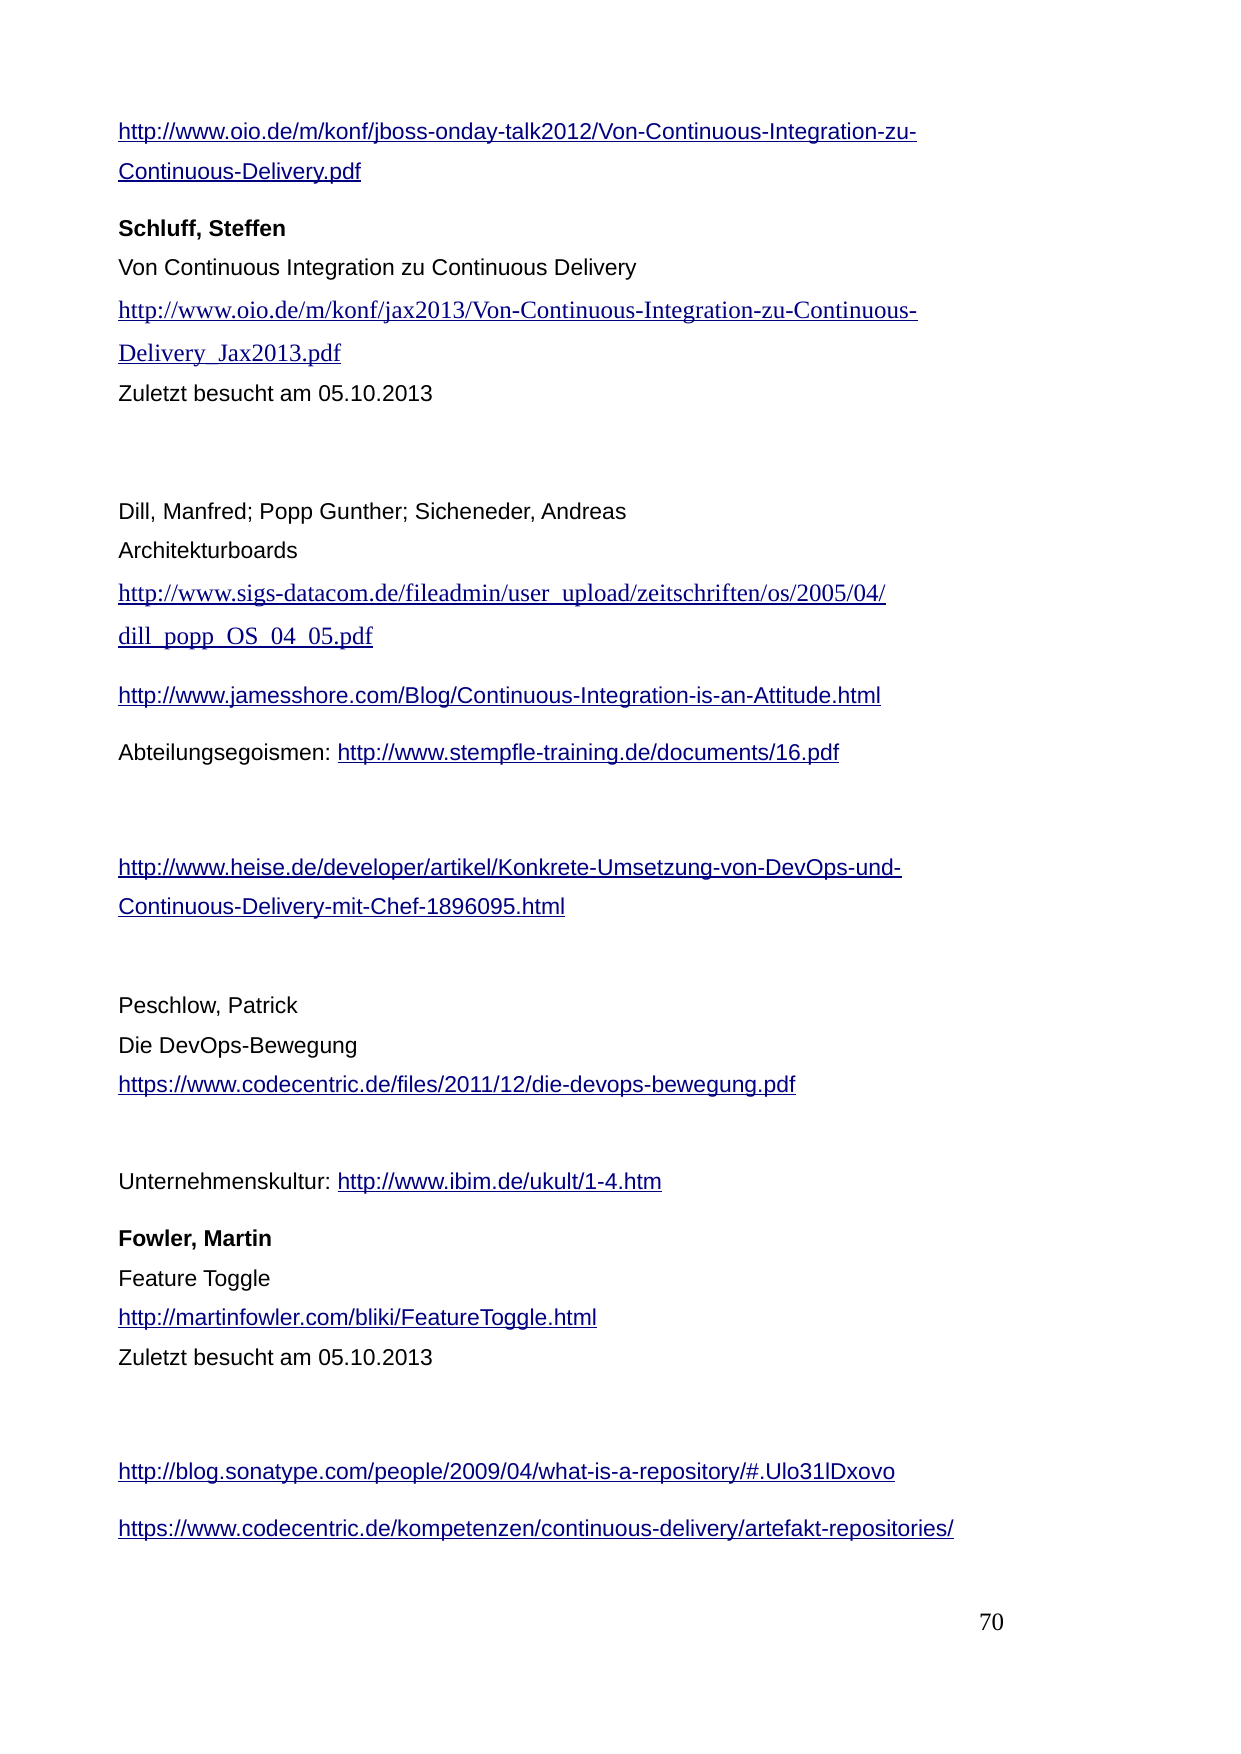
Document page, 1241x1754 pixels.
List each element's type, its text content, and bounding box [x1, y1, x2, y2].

text http://www.jamesshore.com/Blog/Continuous-Integration-is-an-Attitude.html [118, 682, 1004, 708]
text https://www.codecentric.de/kompetenzen/continuous-delivery/artefakt-repositories/ [118, 1515, 1004, 1541]
text Fowler, Martin Feature Toggle http://martinfowler.com/bliki/FeatureToggle.html Zuletzt besucht am 05.10.2013 [118, 1225, 1004, 1370]
text http://blog.sonatype.com/people/2009/04/what-is-a-repository/#.Ulo31lDxovo [118, 1458, 1004, 1484]
text http://www.heise.de/developer/artikel/Konkrete-Umsetzung-von-DevOps-und-Continuous-Delivery-mit-Chef-1896095.html [118, 854, 1004, 919]
text Schluff, Steffen Von Continuous Integration zu Continuous Delivery http://www.oio.de/m/konf/jax2013/Von-Continuous-Integration-zu-Continuous-Delivery_Jax2013.pdf Zuletzt besucht am 05.10.2013 [118, 215, 1004, 406]
text Peschlow, Patrick Die DevOps-Bewegung https://www.codecentric.de/files/2011/12/die-devops-bewegung.pdf [118, 950, 1004, 1098]
text Unternehmenskultur: http://www.ibim.de/ukult/1-4.htm [118, 1128, 1004, 1194]
text Abteilungsegoismen: http://www.stempfle-training.de/documents/16.pdf [118, 739, 1004, 766]
text http://www.oio.de/m/konf/jboss-onday-talk2012/Von-Continuous-Integration-zu-Continuous-Delivery.pdf [118, 118, 1004, 184]
text Dill, Manfred; Popp Gunther; Sicheneder, Andreas Architekturboards http://www.sigs-datacom.de/fileadmin/user_upload/zeitschriften/os/2005/04/dill_popp_OS_04_05.pdf [118, 498, 1004, 650]
